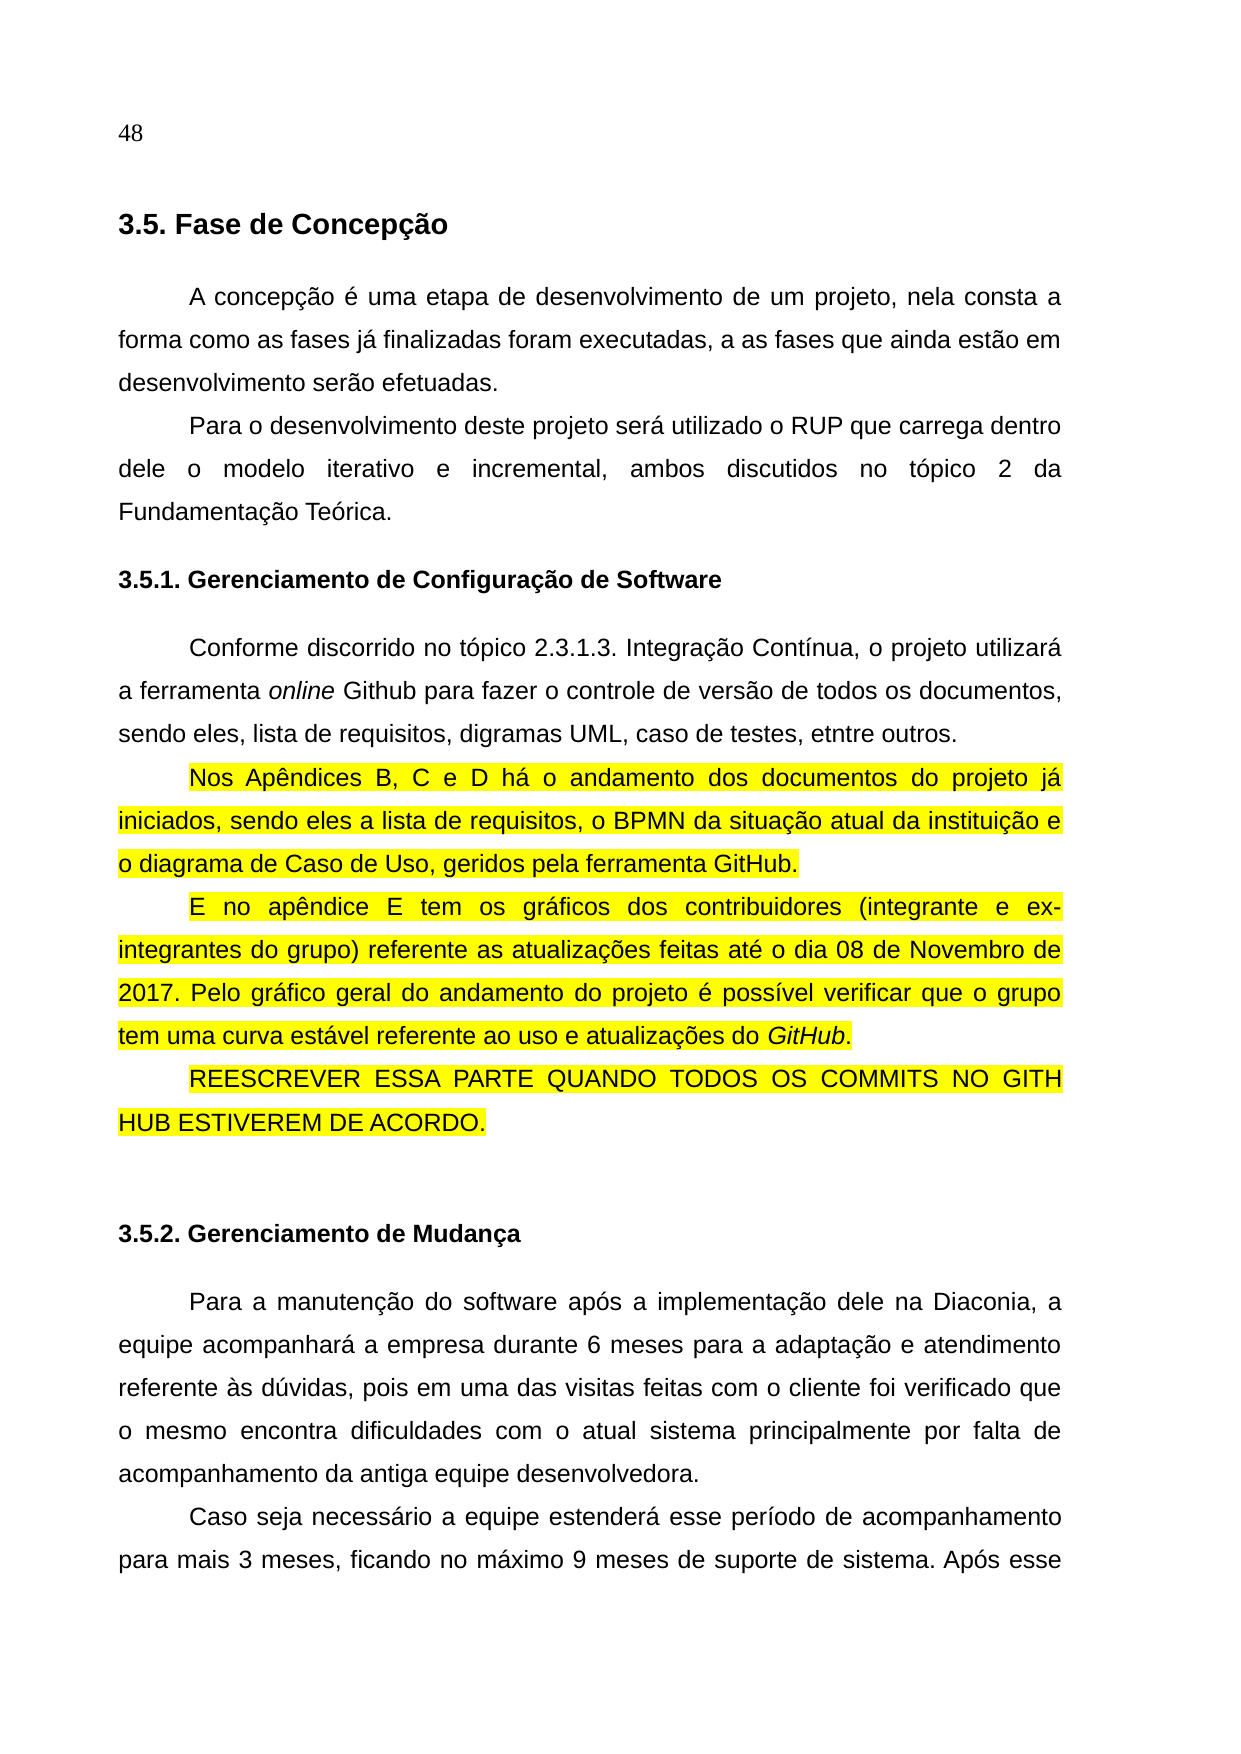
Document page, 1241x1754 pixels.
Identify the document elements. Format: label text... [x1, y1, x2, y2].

text Caso seja necessário a equipe estenderá esse período de acompanhamento para mais 3 meses, ficando no máximo 9 meses de suporte de sistema. Após esse [118, 1502, 1063, 1574]
subtitle 3.5. Fase de Concepção [118, 207, 1063, 240]
text Para o desenvolvimento deste projeto será utilizado o RUP que carrega dentro dele o modelo iterativo e incremental, ambos discutidos no tópico 2 da Fundamentação Teórica. [118, 411, 1063, 526]
subtitle 3.5.1. Gerenciamento de Configuração de Software [118, 565, 1063, 594]
text Conforme discorrido no tópico 2.3.1.3. Integração Contínua, o projeto utilizará a ferramenta online Github para fazer o controle de versão de todos os documentos, sendo eles, lista de requisitos, digramas UML, caso de testes, etntre outros. [118, 633, 1063, 748]
text Nos Apêndices B, C e D há o andamento dos documentos do projeto já iniciados, sendo eles a lista de requisitos, o BPMN da situação atual da instituição e o diagrama de Caso de Uso, geridos pela ferramenta GitHub. [118, 763, 1063, 878]
text Para a manutenção do software após a implementação dele na Diaconia, a equipe acompanhará a empresa durante 6 meses para a adaptação e atendimento referente às dúvidas, pois em uma das visitas feitas com o cliente foi verificado que o mesmo encontra dificuldades com o atual sistema principalmente por falta de acompanhamento da antiga equipe desenvolvedora. [118, 1287, 1063, 1488]
text E no apêndice E tem os gráficos dos contribuidores (integrante e ex-integrantes do grupo) referente as atualizações feitas até o dia 08 de Novembro de 2017. Pelo gráfico geral do andamento do projeto é possível verificar que o grupo tem uma curva estável referente ao uso e atualizações do GitHub. [118, 892, 1063, 1050]
text REESCREVER ESSA PARTE QUANDO TODOS OS COMMITS NO GITH HUB ESTIVEREM DE ACORDO. [118, 1064, 1063, 1136]
text A concepção é uma etapa de desenvolvimento de um projeto, nela consta a forma como as fases já finalizadas foram executadas, a as fases que ainda estão em desenvolvimento serão efetuadas. [118, 282, 1063, 397]
subtitle 3.5.2. Gerenciamento de Mudança [118, 1219, 1063, 1247]
